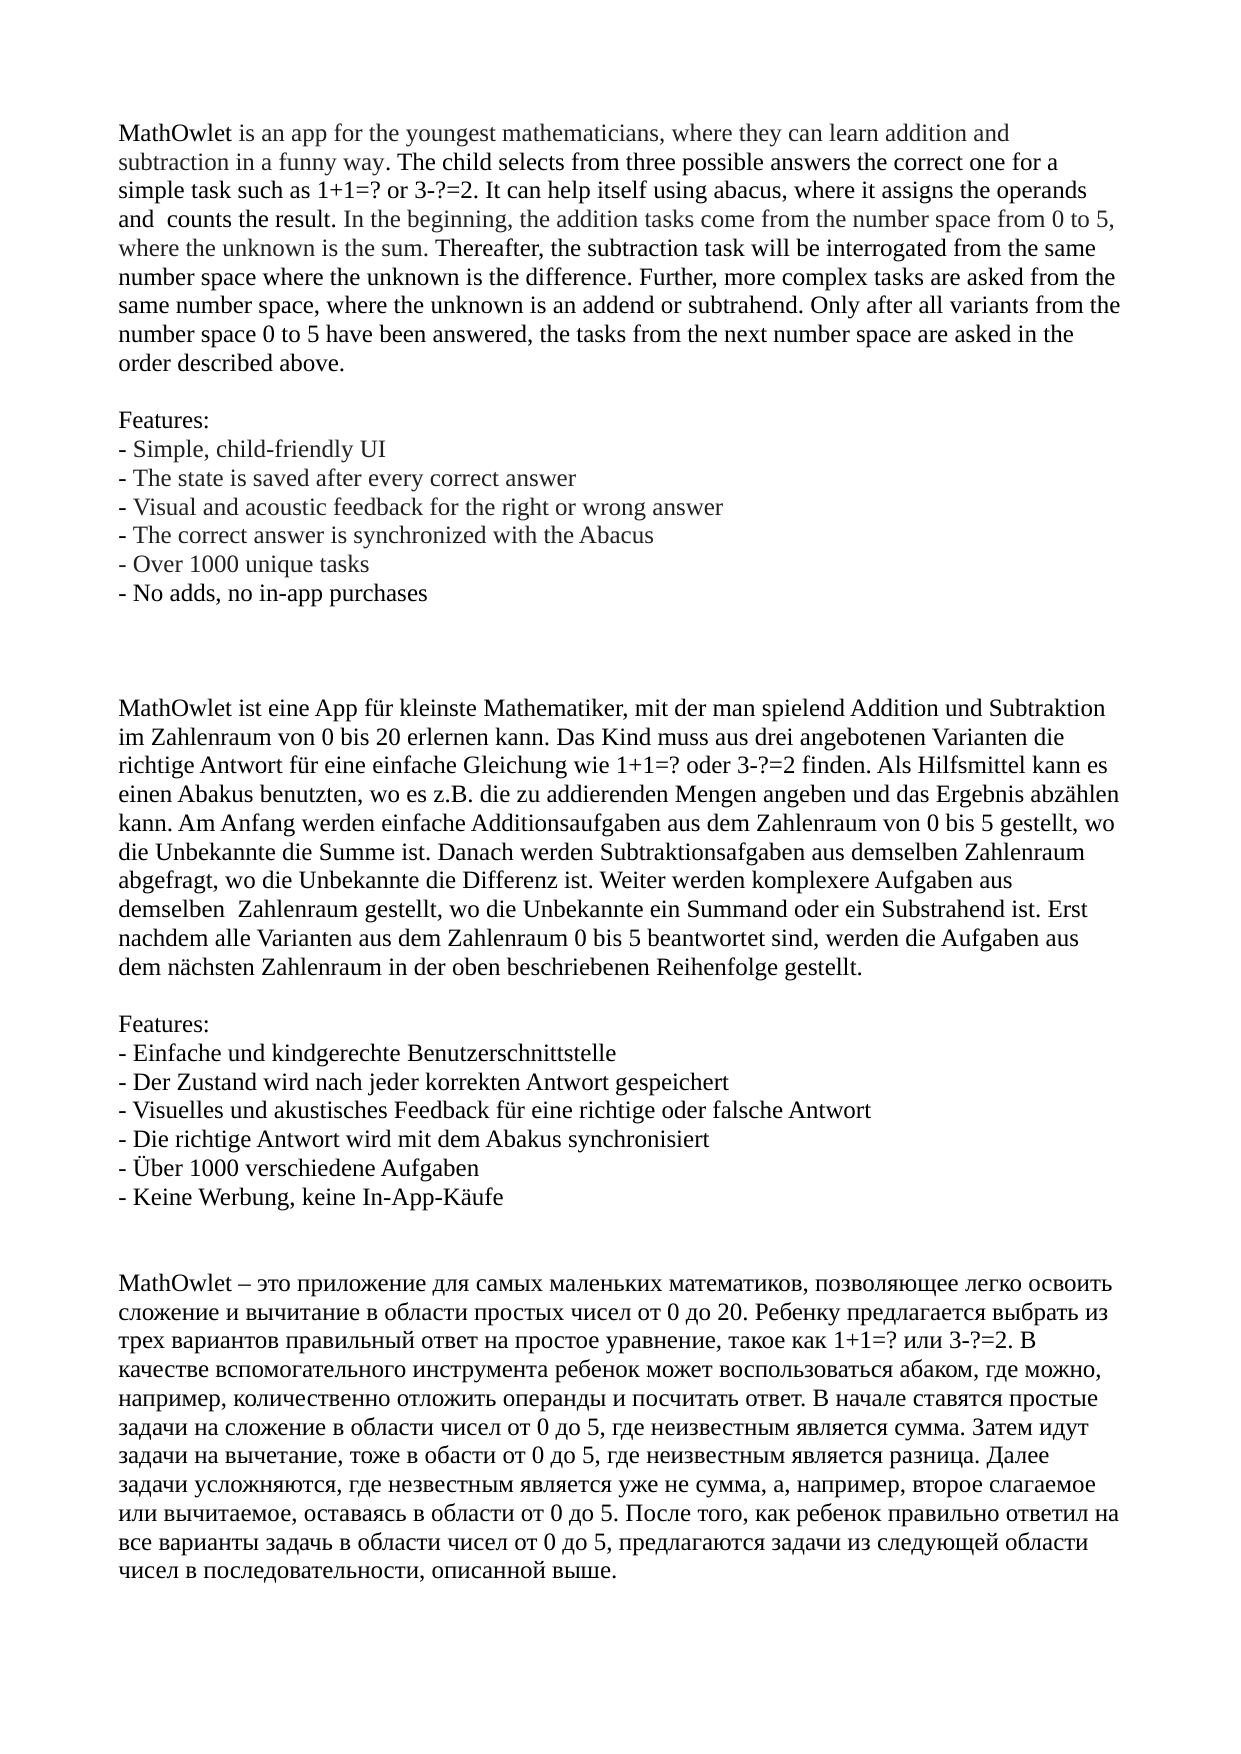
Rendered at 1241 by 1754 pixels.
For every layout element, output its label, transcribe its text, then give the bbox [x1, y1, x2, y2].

text MathOwlet – это приложение для самых маленьких математиков, позволяющее легко освоить сложение и вычитание в области простых чисел от 0 до 20. Ребенку предлагается выбрать из трех вариантов правильный ответ на простое уравнение, такое как 1+1=? или 3-?=2. В качестве вспомогательного инструмента ребенок может воспользоваться абаком, где можно, например, количественно отложить операнды и посчитать ответ. В начале ставятся простые задачи на сложение в области чисел от 0 до 5, где неизвестным является сумма. Затем идут задачи на вычетание, тоже в обасти от 0 до 5, где неизвестным является разница. Далее задачи усложняются, где незвестным является уже не сумма, а, например, второе слагаемое или вычитаемое, оставаясь в области от 0 до 5. После того, как ребенок правильно ответил на все варианты задачь в области чисел от 0 до 5, предлагаются задачи из следующей области чисел в последовательности, описанной выше. [118, 1268, 1122, 1584]
text MathOwlet is an app for the youngest mathematicians, where they can learn addition and subtraction in a funny way. The child selects from three possible answers the correct one for a simple task such as 1+1=? or 3-?=2. It can help itself using abacus, where it assigns the operands and counts the result. In the beginning, the addition tasks come from the number space from 0 to 5, where the unknown is the sum. Thereafter, the subtraction task will be interrogated from the same number space where the unknown is the difference. Further, more complex tasks are asked from the same number space, where the unknown is an addend or subtrahend. Only after all variants from the number space 0 to 5 have been answered, the tasks from the next number space are asked in the order described above. [118, 118, 1122, 377]
text - Der Zustand wird nach jeder korrekten Antwort gespeichert [118, 1067, 1122, 1096]
text - Keine Werbung, keine In-App-Käufe [118, 1182, 1122, 1211]
text MathOwlet ist eine App für kleinste Mathematiker, mit der man spielend Addition und Subtraktion im Zahlenraum von 0 bis 20 erlernen kann. Das Kind muss aus drei angebotenen Varianten die richtige Antwort für eine einfache Gleichung wie 1+1=? oder 3-?=2 finden. Als Hilfsmittel kann es einen Abakus benutzten, wo es z.B. die zu addierenden Mengen angeben und das Ergebnis abzählen kann. Am Anfang werden einfache Additionsaufgaben aus dem Zahlenraum von 0 bis 5 gestellt, wo die Unbekannte die Summe ist. Danach werden Subtraktionsafgaben aus demselben Zahlenraum abgefragt, wo die Unbekannte die Differenz ist. Weiter werden komplexere Aufgaben aus demselben Zahlenraum gestellt, wo die Unbekannte ein Summand oder ein Substrahend ist. Erst nachdem alle Varianten aus dem Zahlenraum 0 bis 5 beantwortet sind, werden die Aufgaben aus dem nächsten Zahlenraum in der oben beschriebenen Reihenfolge gestellt. [118, 693, 1122, 981]
text - The correct answer is synchronized with the Abacus [118, 521, 1122, 549]
text - Die richtige Antwort wird mit dem Abakus synchronisiert [118, 1124, 1122, 1153]
text - No adds, no in-app purchases [118, 578, 1122, 607]
text - The state is saved after every correct answer [118, 463, 1122, 492]
text - Über 1000 verschiedene Aufgaben [118, 1153, 1122, 1182]
text - Simple, child-friendly UI [118, 434, 1122, 463]
text - Visuelles und akustisches Feedback für eine richtige oder falsche Antwort [118, 1096, 1122, 1124]
text - Einfache und kindgerechte Benutzerschnittstelle [118, 1038, 1122, 1067]
text Features: [118, 1009, 1122, 1038]
text - Visual and acoustic feedback for the right or wrong answer [118, 492, 1122, 521]
text Features: [118, 406, 1122, 434]
text - Over 1000 unique tasks [118, 549, 1122, 578]
